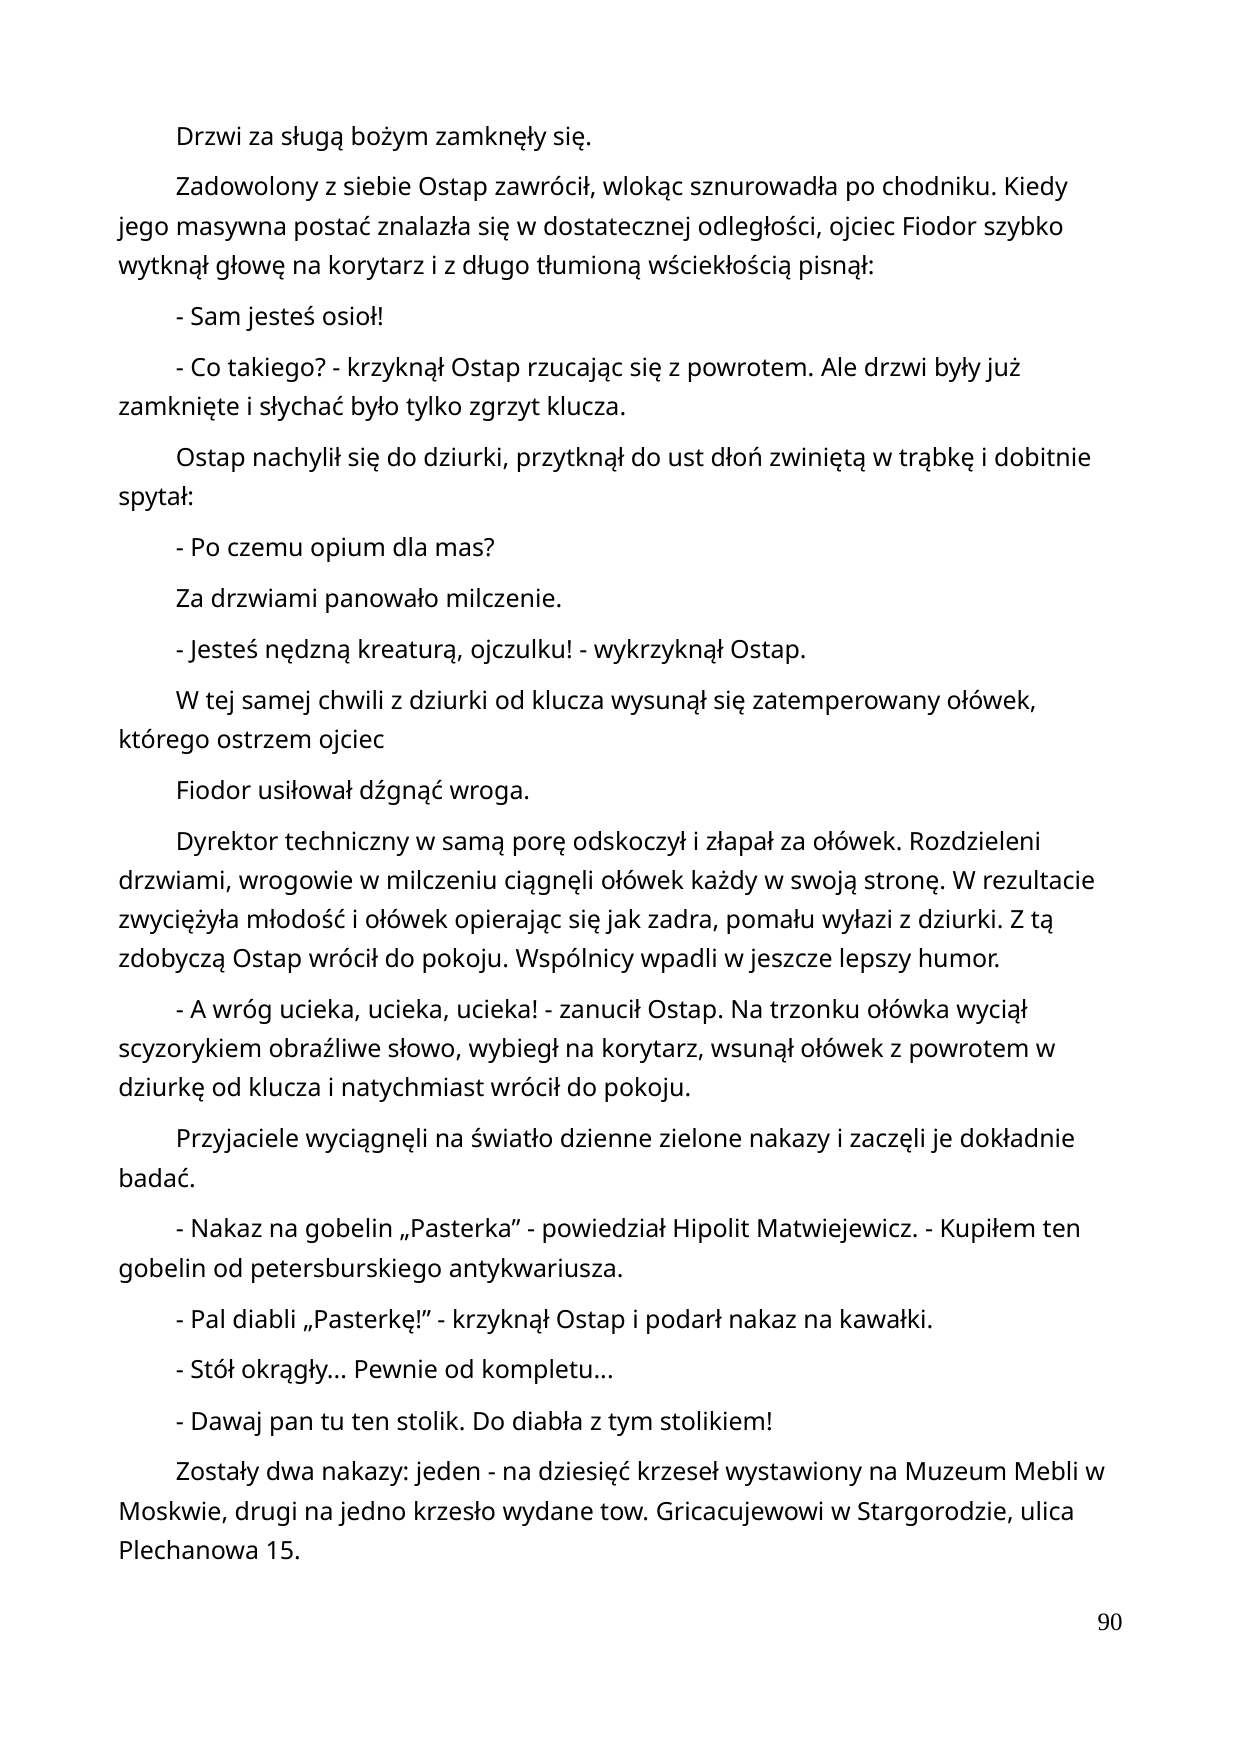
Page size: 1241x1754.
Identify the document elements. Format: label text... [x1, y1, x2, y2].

text Przyjaciele wyciągnęli na światło dzienne zielone nakazy i zaczęli je dokładnie badać. [118, 1121, 1122, 1194]
text Drzwi za sługą bożym zamknęły się. [118, 118, 1122, 152]
text Ostap nachylił się do dziurki, przytknął do ust dłoń zwiniętą w trąbkę i dobitnie spytał: [118, 439, 1122, 513]
text - Dawaj pan tu ten stolik. Do diabła z tym stolikiem! [118, 1403, 1122, 1437]
text - Co takiego? - krzyknął Ostap rzucając się z powrotem. Ale drzwi były już zamknięte i słychać było tylko zgrzyt klucza. [118, 349, 1122, 422]
text Dyrektor techniczny w samą porę odskoczył i złapał za ołówek. Rozdzieleni drzwiami, wrogowie w milczeniu ciągnęli ołówek każdy w swoją stronę. W rezultacie zwyciężyła młodość i ołówek opierając się jak zadra, pomału wyłazi z dziurki. Z tą zdobyczą Ostap wrócił do pokoju. Wspólnicy wpadli w jeszcze lepszy humor. [118, 823, 1122, 975]
text - Nakaz na gobelin „Pasterka” - powiedział Hipolit Matwiejewicz. - Kupiłem ten gobelin od petersburskiego antykwariusza. [118, 1211, 1122, 1284]
text - Sam jesteś osioł! [118, 298, 1122, 332]
text Zadowolony z siebie Ostap zawrócił, wlokąc sznurowadła po chodniku. Kiedy jego masywna postać znalazła się w dostatecznej odległości, ojciec Fiodor szybko wytknął głowę na korytarz i z długo tłumioną wściekłością pisnął: [118, 169, 1122, 281]
text - Jesteś nędzną kreaturą, ojczulku! - wykrzyknął Ostap. [118, 631, 1122, 665]
text - Pal diabli „Pasterkę!” - krzyknął Ostap i podarł nakaz na kawałki. [118, 1301, 1122, 1335]
text Za drzwiami panowało milczenie. [118, 580, 1122, 614]
text - Po czemu opium dla mas? [118, 529, 1122, 563]
text - A wróg ucieka, ucieka, ucieka! - zanucił Ostap. Na trzonku ołówka wyciął scyzorykiem obraźliwe słowo, wybiegł na korytarz, wsunął ołówek z powrotem w dziurkę od klucza i natychmiast wrócił do pokoju. [118, 992, 1122, 1104]
text - Stół okrągły... Pewnie od kompletu... [118, 1352, 1122, 1386]
text Zostały dwa nakazy: jeden - na dziesięć krzeseł wystawiony na Muzeum Mebli w Moskwie, drugi na jedno krzesło wydane tow. Gricacujewowi w Stargorodzie, ulica Plechanowa 15. [118, 1454, 1122, 1566]
text W tej samej chwili z dziurki od klucza wysunął się zatemperowany ołówek, którego ostrzem ojciec [118, 682, 1122, 756]
text Fiodor usiłował dźgnąć wroga. [118, 772, 1122, 806]
